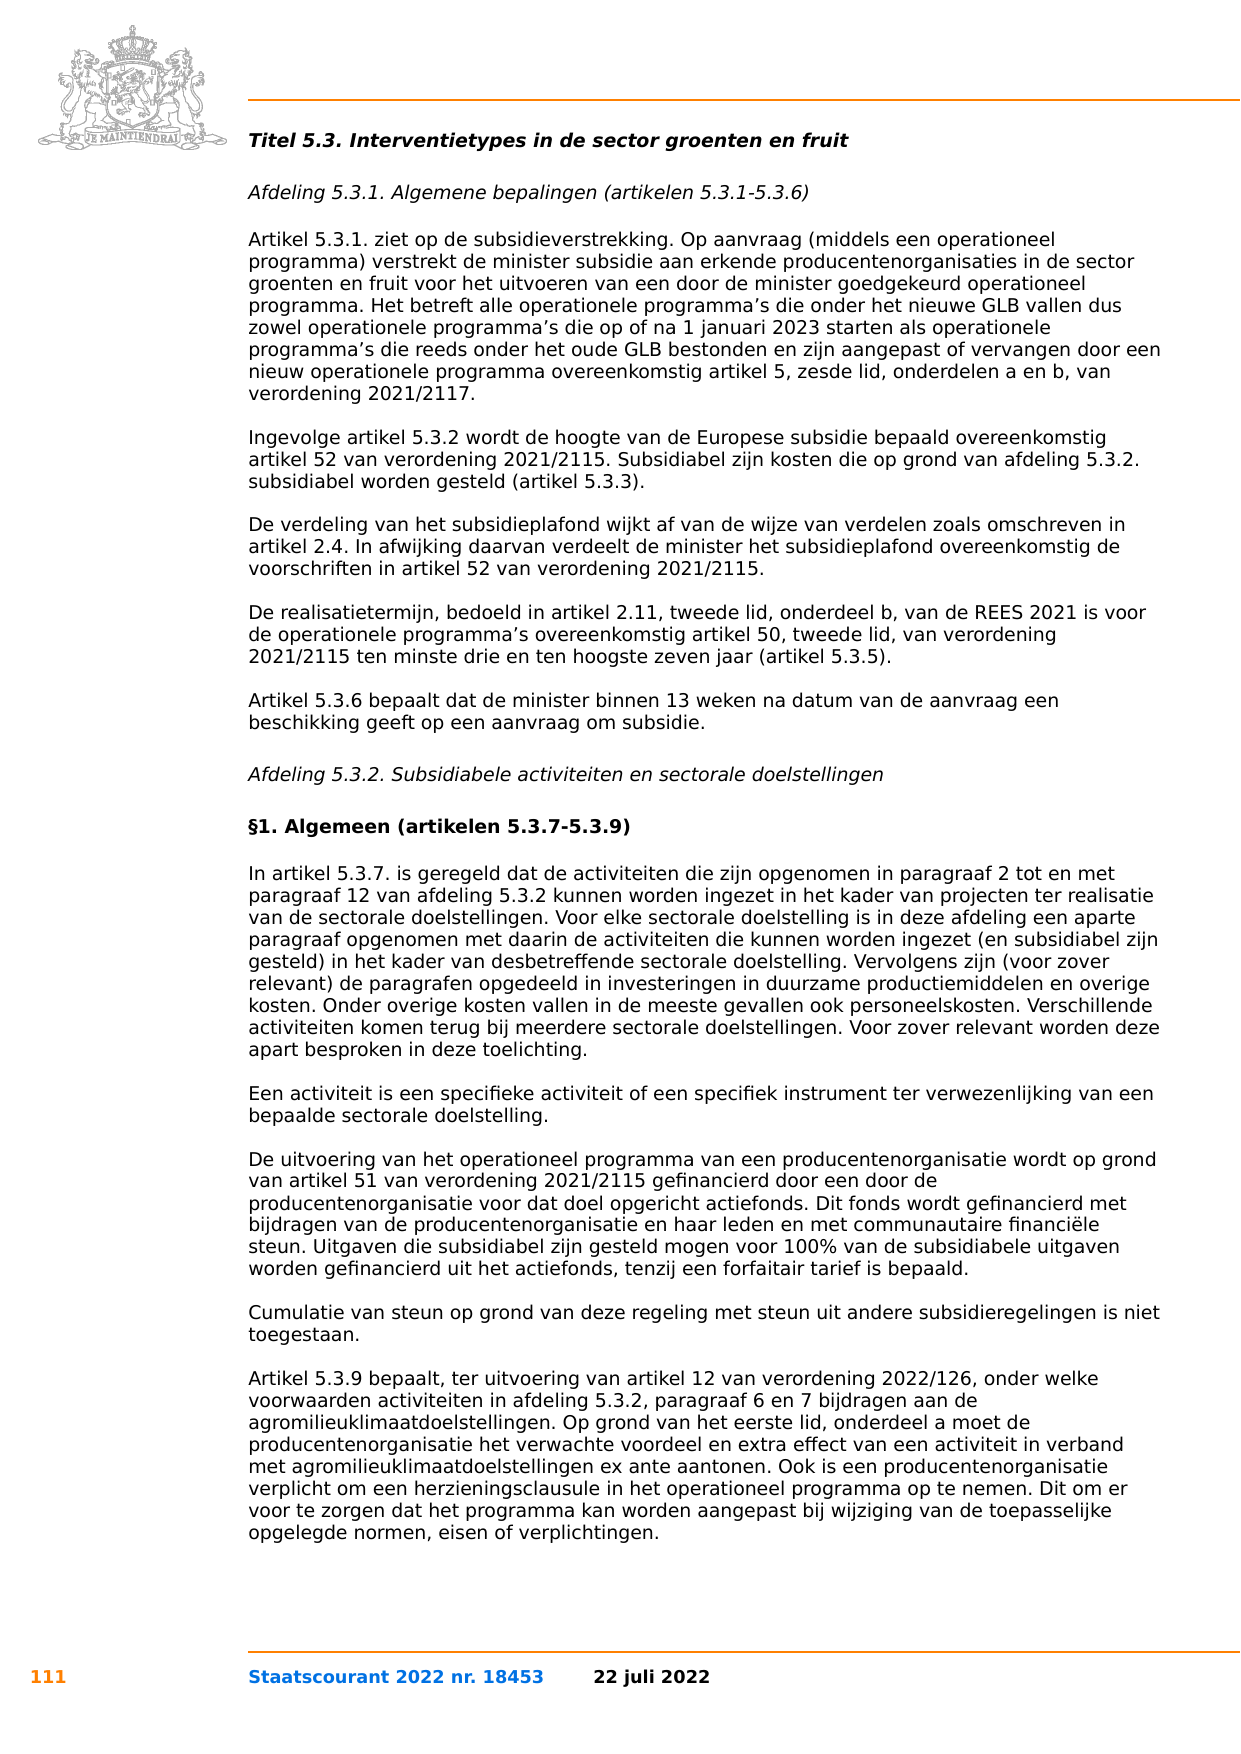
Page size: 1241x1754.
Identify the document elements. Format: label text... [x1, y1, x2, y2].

text De uitvoering van het operationeel programma van een producentenorganisatie wordt op grond van artikel 51 van verordening 2021/2115 gefinancierd door een door de producentenorganisatie voor dat doel opgericht actiefonds. Dit fonds wordt gefinancierd met bijdragen van de producentenorganisatie en haar leden en met communautaire financiële steun. Uitgaven die subsidiabel zijn gesteld mogen voor 100% van de subsidiabele uitgaven worden gefinancierd uit het actiefonds, tenzij een forfaitair tarief is bepaald. [248, 1148, 1163, 1280]
text De realisatietermijn, bedoeld in artikel 2.11, tweede lid, onderdeel b, van de REES 2021 is voor de operationele programma’s overeenkomstig artikel 50, tweede lid, van verordening 2021/2115 ten minste drie en ten hoogste zeven jaar (artikel 5.3.5). [248, 602, 1163, 668]
text Cumulatie van steun op grond van deze regeling met steun uit andere subsidieregelingen is niet toegestaan. [248, 1302, 1163, 1346]
text In artikel 5.3.7. is geregeld dat de activiteiten die zijn opgenomen in paragraaf 2 tot en met paragraaf 12 van afdeling 5.3.2 kunnen worden ingezet in het kader van projecten ter realisatie van de sectorale doelstellingen. Voor elke sectorale doelstelling is in deze afdeling een aparte paragraaf opgenomen met daarin de activiteiten die kunnen worden ingezet (en subsidiabel zijn gesteld) in het kader van desbetreffende sectorale doelstelling. Vervolgens zijn (voor zover relevant) de paragrafen opgedeeld in investeringen in duurzame productiemiddelen en overige kosten. Onder overige kosten vallen in de meeste gevallen ook personeelskosten. Verschillende activiteiten komen terug bij meerdere sectorale doelstellingen. Voor zover relevant worden deze apart besproken in deze toelichting. [248, 863, 1163, 1061]
text Een activiteit is een specifieke activiteit of een specifiek instrument ter verwezenlijking van een bepaalde sectorale doelstelling. [248, 1083, 1163, 1127]
subtitle Titel 5.3. Interventietypes in de sector groenten en fruit [248, 130, 1163, 152]
text Artikel 5.3.1. ziet op de subsidieverstrekking. Op aanvraag (middels een operationeel programma) verstrekt de minister subsidie aan erkende producentenorganisaties in de sector groenten en fruit voor het uitvoeren van een door de minister goedgekeurd operationeel programma. Het betreft alle operationele programma’s die onder het nieuwe GLB vallen dus zowel operationele programma’s die op of na 1 januari 2023 starten als operationele programma’s die reeds onder het oude GLB bestonden en zijn aangepast of vervangen door een nieuw operationele programma overeenkomstig artikel 5, zesde lid, onderdelen a en b, van verordening 2021/2117. [248, 229, 1163, 405]
subtitle Afdeling 5.3.1. Algemene bepalingen (artikelen 5.3.1-5.3.6) [248, 182, 1163, 204]
text De verdeling van het subsidieplafond wijkt af van de wijze van verdelen zoals omschreven in artikel 2.4. In afwijking daarvan verdeelt de minister het subsidieplafond overeenkomstig de voorschriften in artikel 52 van verordening 2021/2115. [248, 514, 1163, 580]
subtitle Afdeling 5.3.2. Subsidiabele activiteiten en sectorale doelstellingen [248, 764, 1163, 786]
text Artikel 5.3.9 bepaalt, ter uitvoering van artikel 12 van verordening 2022/126, onder welke voorwaarden activiteiten in afdeling 5.3.2, paragraaf 6 en 7 bijdragen aan de agromilieuklimaatdoelstellingen. Op grond van het eerste lid, onderdeel a moet de producentenorganisatie het verwachte voordeel en extra effect van een activiteit in verband met agromilieuklimaatdoelstellingen ex ante aantonen. Ook is een producentenorganisatie verplicht om een herzieningsclausule in het operationeel programma op te nemen. Dit om er voor te zorgen dat het programma kan worden aangepast bij wijziging van de toepasselijke opgelegde normen, eisen of verplichtingen. [248, 1368, 1163, 1544]
text Artikel 5.3.6 bepaalt dat de minister binnen 13 weken na datum van de aanvraag een beschikking geeft op een aanvraag om subsidie. [248, 690, 1163, 734]
picture [38, 25, 227, 150]
text Ingevolge artikel 5.3.2 wordt de hoogte van de Europese subsidie bepaald overeenkomstig artikel 52 van verordening 2021/2115. Subsidiabel zijn kosten die op grond van afdeling 5.3.2. subsidiabel worden gesteld (artikel 5.3.3). [248, 427, 1163, 492]
subtitle §1. Algemeen (artikelen 5.3.7-5.3.9) [248, 816, 1163, 838]
